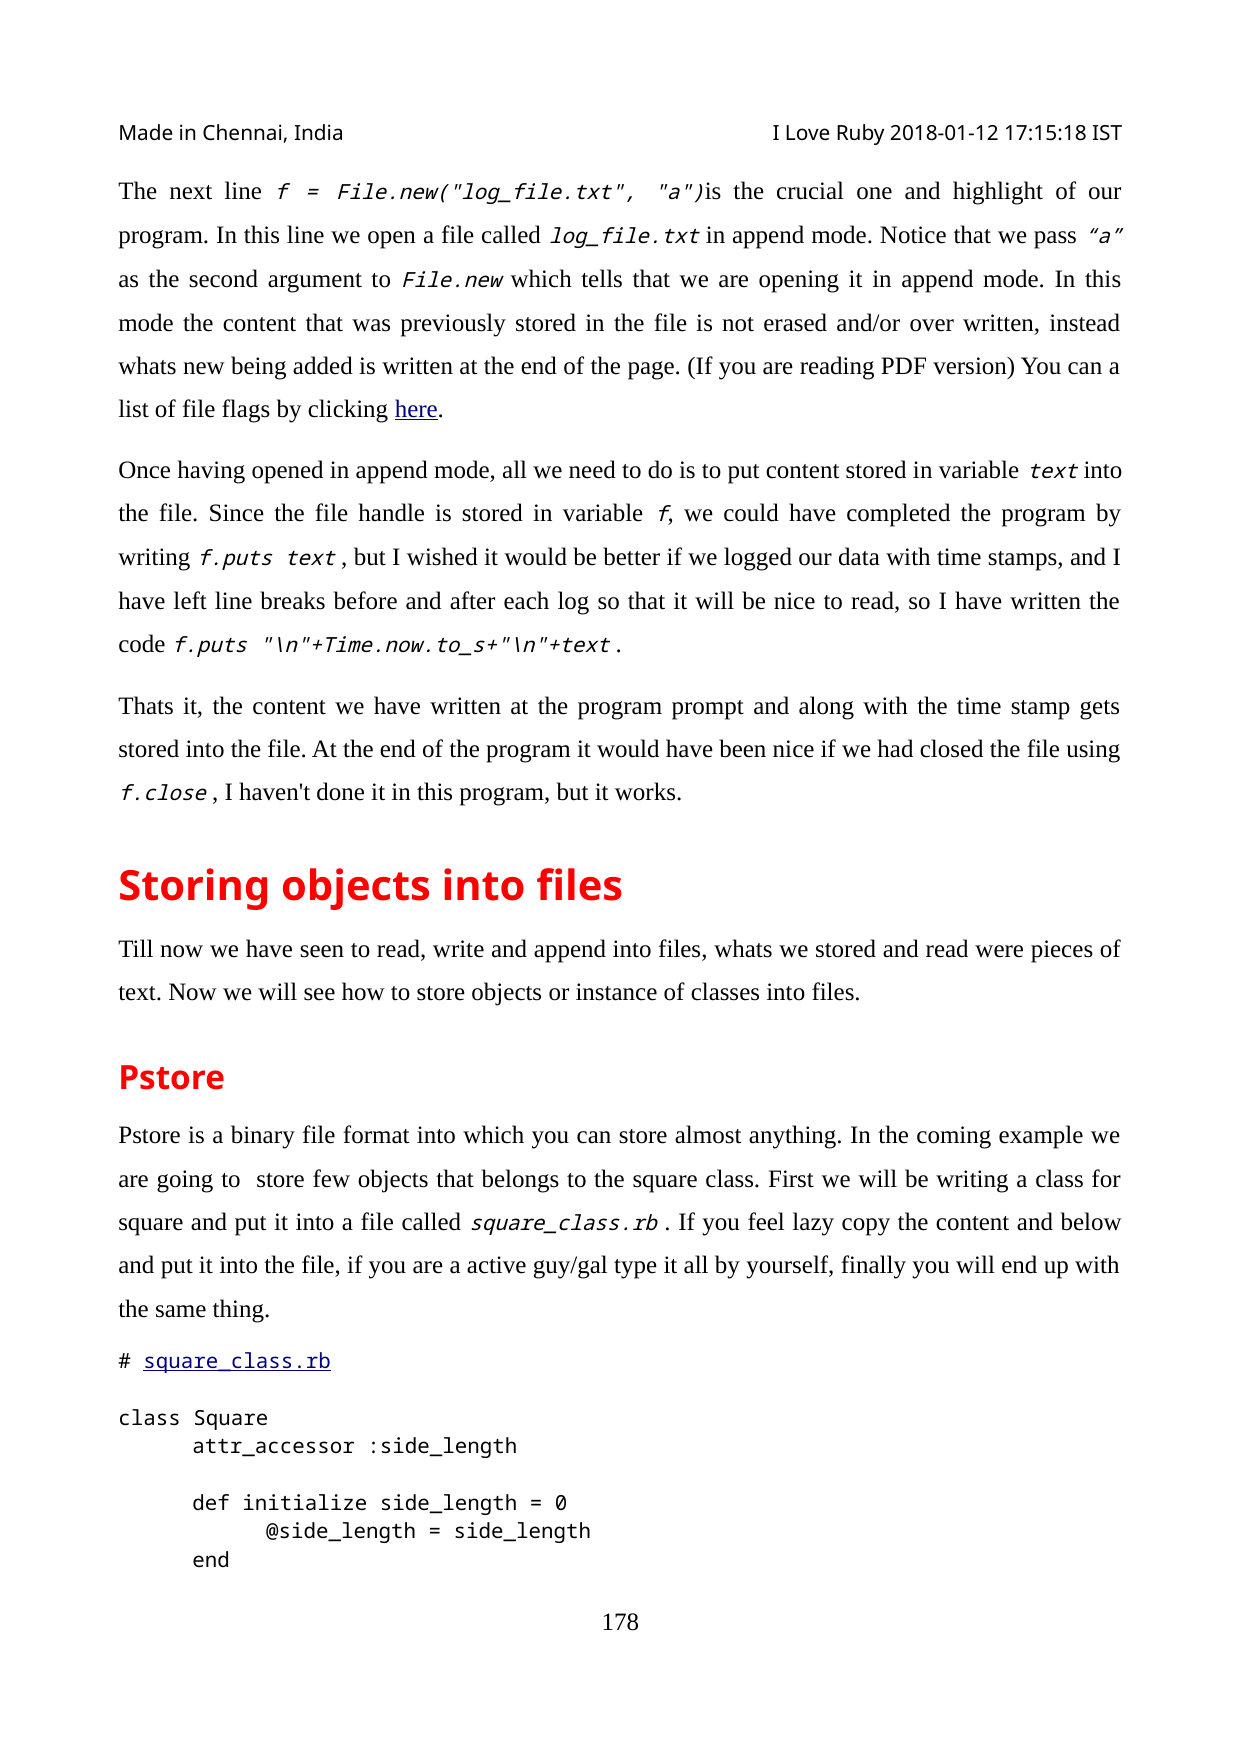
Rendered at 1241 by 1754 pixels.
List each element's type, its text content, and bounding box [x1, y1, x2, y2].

subtitle Storing objects into files [118, 856, 1122, 912]
text Till now we have seen to read, write and append into files, whats we stored and read were pieces of text. Now we will see how to store objects or instance of classes into files. [118, 934, 1122, 1006]
text @side_length = side_length [118, 1516, 1122, 1545]
text def initialize side_length = 0 [118, 1488, 1122, 1516]
text # square_class.rb [118, 1346, 1122, 1374]
text Thats it, the content we have written at the program prompt and along with the time stamp gets stored into the file. At the end of the program it would have been nice if we had closed the file using f.close , I haven't done it in this program, but it works. [118, 691, 1122, 807]
subtitle Pstore [118, 1054, 1122, 1099]
text Once having opened in append mode, all we need to do is to put content stored in variable text into the file. Since the file handle is stored in variable f, we could have completed the program by writing f.puts text , but I wished it would be better if we logged our data with time stamps, and I have left line breaks before and after each log so that it will be nice to read, so I have written the code f.puts "\n"+Time.now.to_s+"\n"+text . [118, 455, 1122, 659]
text The next line f = File.new("log_file.txt", "a")is the crucial one and highlight of our program. In this line we open a file called log_file.txt in append mode. Notice that we pass “a” as the second argument to File.new which tells that we are opening it in append mode. In this mode the content that was previously stored in the file is not erased and/or over written, instead whats new being added is written at the end of the page. (If you are reading PDF version) You can a list of file flags by clicking here. [118, 176, 1122, 423]
text class Square [118, 1403, 1122, 1431]
text attr_accessor :side_length [118, 1431, 1122, 1459]
text end [118, 1545, 1122, 1573]
text Pstore is a binary file format into which you can store almost anything. In the coming example we are going to store few objects that belongs to the square class. First we will be writing a class for square and put it into a file called square_class.rb . If you feel lazy copy the content and below and put it into the file, if you are a active guy/gal type it all by yourself, finally you will end up with the same thing. [118, 1121, 1122, 1322]
